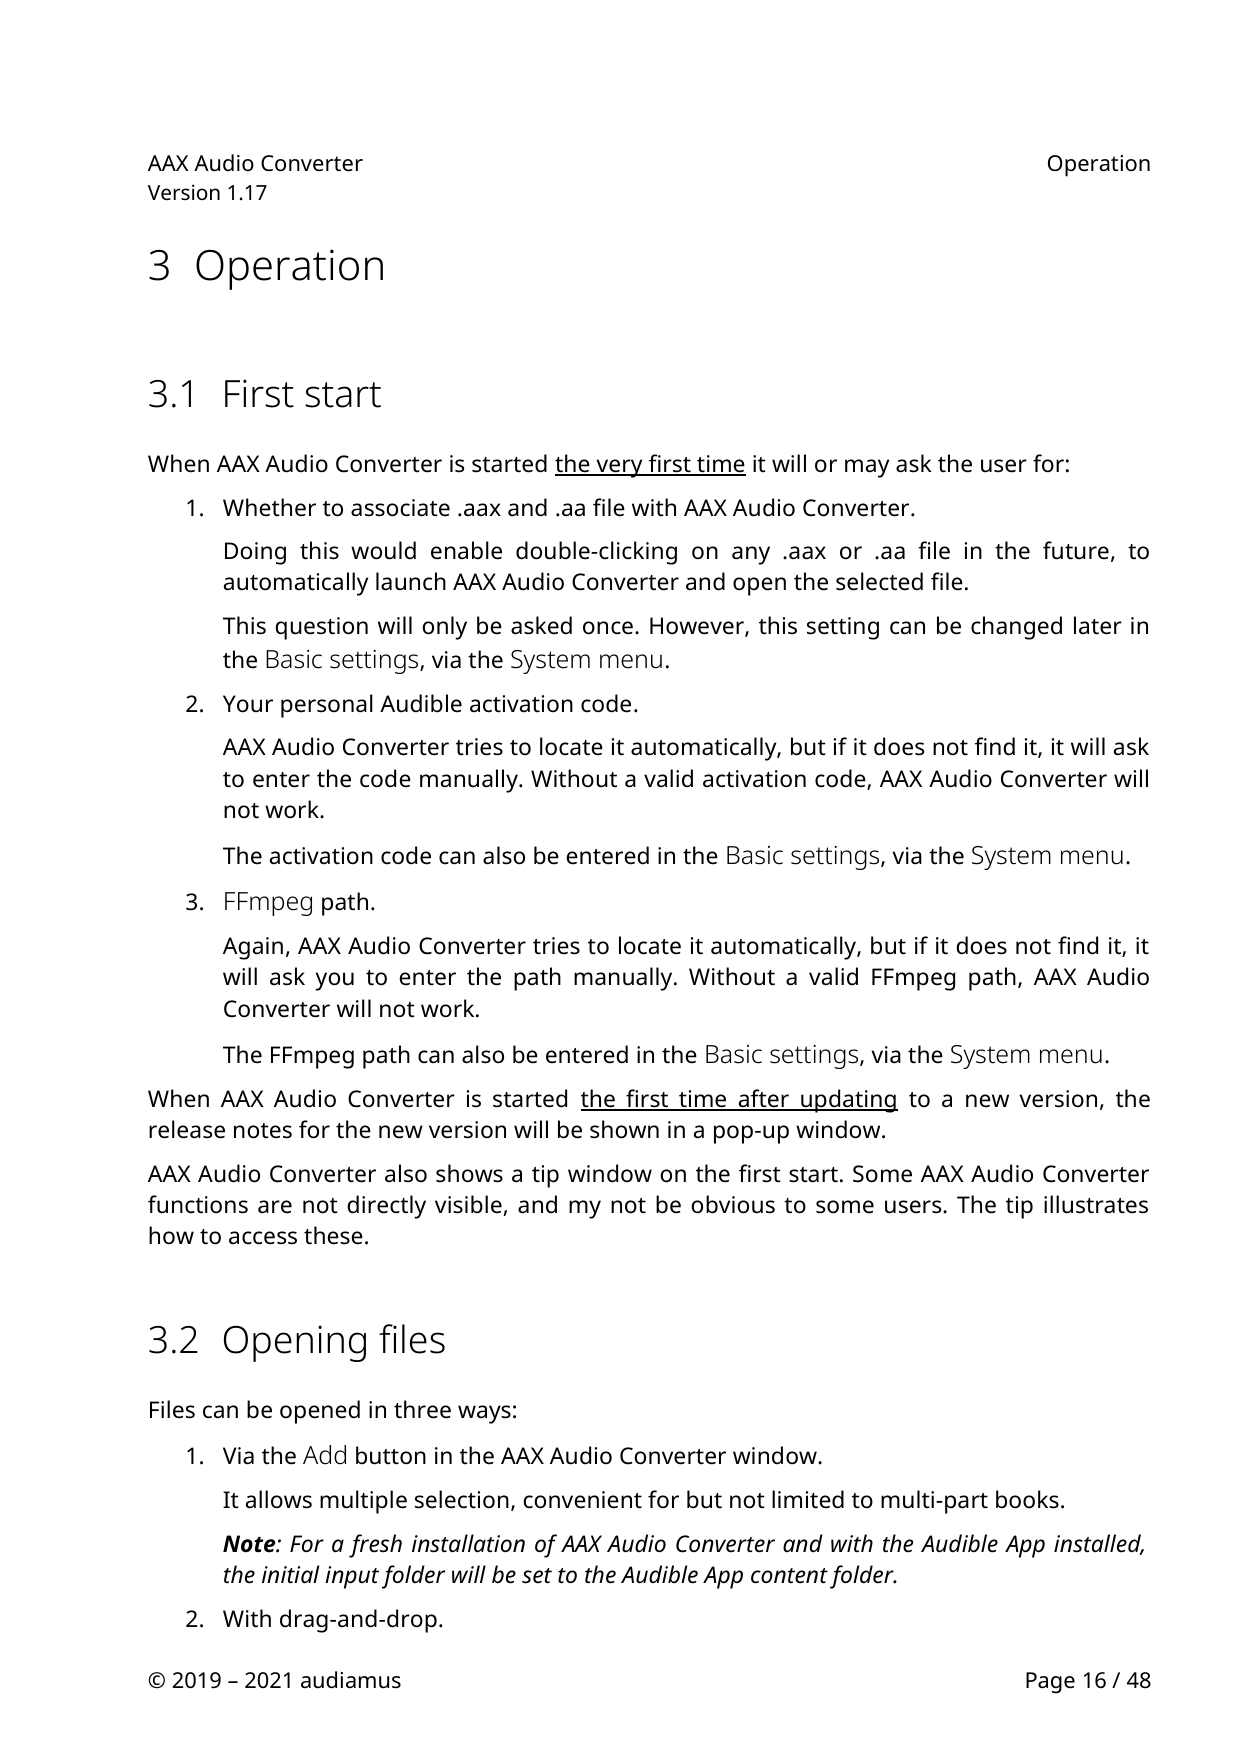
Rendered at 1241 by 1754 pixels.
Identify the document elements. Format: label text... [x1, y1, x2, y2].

list It allows multiple selection, convenient for but not limited to multi-part books. [185, 1484, 1152, 1516]
text When AAX Audio Converter is started the very first time it will or may ask the user for: [148, 448, 1152, 479]
list FFmpeg path. [185, 884, 1152, 918]
text When AAX Audio Converter is started the first time after updating to a new version, the release notes for the new version will be shown in a pop-up window. [148, 1083, 1152, 1145]
list The activation code can also be entered in the Basic settings, via the System menu. [185, 837, 1152, 871]
list Your personal Audible activation code. [185, 688, 1152, 719]
text AAX Audio Converter also shows a tip window on the first start. Some AAX Audio Converter functions are not directly visible, and my not be obvious to some users. The tip illustrates how to access these. [148, 1157, 1152, 1251]
list The FFmpeg path can also be entered in the Basic settings, via the System menu. [185, 1036, 1152, 1070]
list This question will only be asked once. However, this setting can be changed later in the Basic settings, via the System menu. [185, 610, 1152, 675]
list Doing this would enable double-clicking on any .aax or .aa file in the future, to automatically launch AAX Audio Converter and open the selected file. [185, 535, 1152, 598]
subtitle Operation [148, 235, 1152, 292]
subtitle Opening files [148, 1314, 1152, 1365]
list Via the Add button in the AAX Audio Converter window. [185, 1438, 1152, 1472]
subtitle First start [148, 367, 1152, 418]
list Note: For a fresh installation of AAX Audio Converter and with the Audible App installed, the initial input folder will be set to the Audible App content folder. [185, 1528, 1152, 1591]
text Files can be opened in three ways: [148, 1394, 1152, 1426]
list With drag-and-drop. [185, 1603, 1152, 1634]
list Again, AAX Audio Converter tries to locate it automatically, but if it does not find it, it will ask you to enter the path manually. Without a valid FFmpeg path, AAX Audio Converter will not work. [185, 930, 1152, 1024]
list Whether to associate .aax and .aa file with AAX Audio Converter. [185, 491, 1152, 523]
list AAX Audio Converter tries to locate it automatically, but if it does not find it, it will ask to enter the code manually. Without a valid activation code, AAX Audio Converter will not work. [185, 731, 1152, 825]
